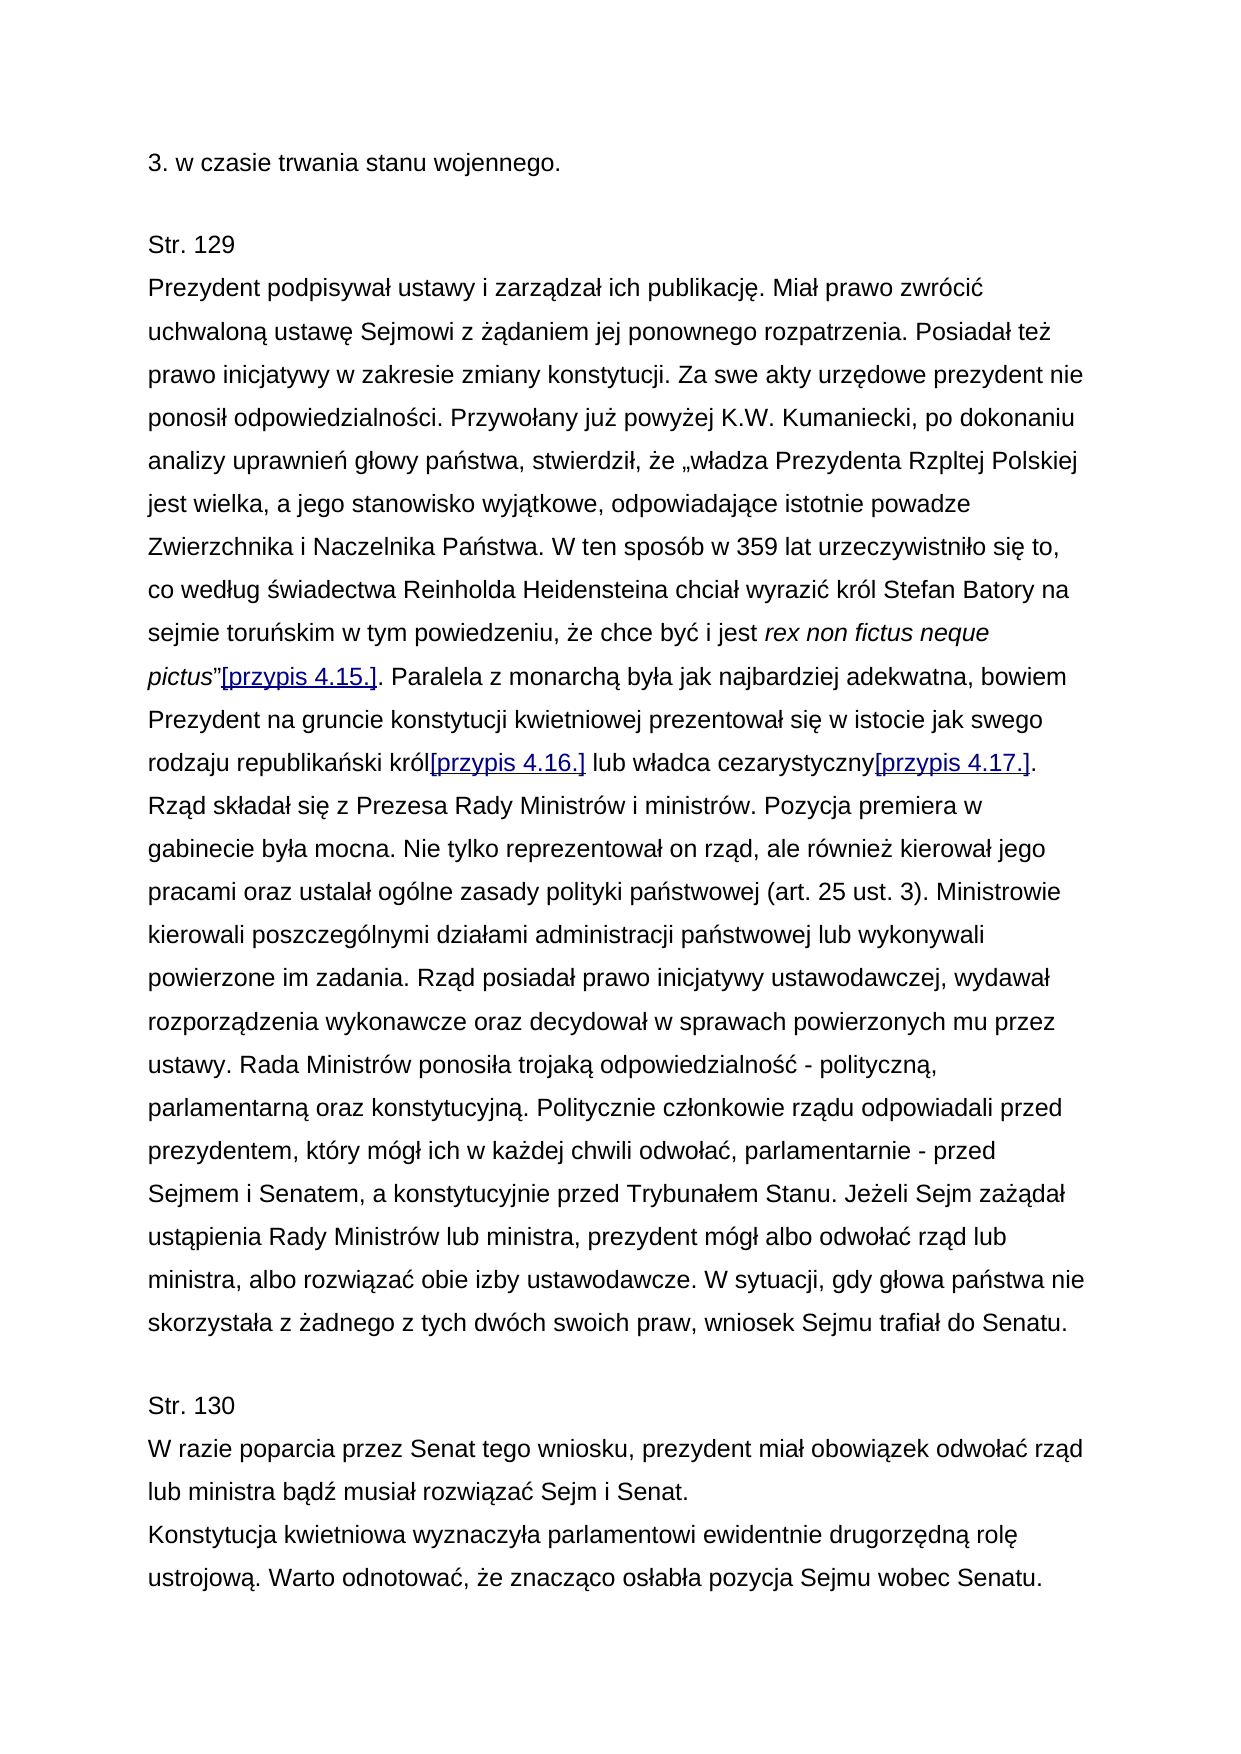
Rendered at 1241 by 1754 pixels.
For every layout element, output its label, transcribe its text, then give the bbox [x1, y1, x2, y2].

text Str. 129 [148, 230, 1093, 259]
text Rząd składał się z Prezesa Rady Ministrów i ministrów. Pozycja premiera w gabinecie była mocna. Nie tylko reprezentował on rząd, ale również kierował jego pracami oraz ustalał ogólne zasady polityki państwowej (art. 25 ust. 3). Ministrowie kierowali poszczególnymi działami administracji państwowej lub wykonywali powierzone im zadania. Rząd posiadał prawo inicjatywy ustawodawczej, wydawał rozporządzenia wykonawcze oraz decydował w sprawach powierzonych mu przez ustawy. Rada Ministrów ponosiła trojaką odpowiedzialność - polityczną, parlamentarną oraz konstytucyjną. Politycznie członkowie rządu odpowiadali przed prezydentem, który mógł ich w każdej chwili odwołać, parlamentarnie - przed Sejmem i Senatem, a konstytucyjnie przed Trybunałem Stanu. Jeżeli Sejm zażądał ustąpienia Rady Ministrów lub ministra, prezydent mógł albo odwołać rząd lub ministra, albo rozwiązać obie izby ustawodawcze. W sytuacji, gdy głowa państwa nie skorzystała z żadnego z tych dwóch swoich praw, wniosek Sejmu trafiał do Senatu. [148, 791, 1093, 1337]
text Konstytucja kwietniowa wyznaczyła parlamentowi ewidentnie drugorzędną rolę ustrojową. Warto odnotować, że znacząco osłabła pozycja Sejmu wobec Senatu. [148, 1520, 1093, 1592]
text W razie poparcia przez Senat tego wniosku, prezydent miał obowiązek odwołać rząd lub ministra bądź musiał rozwiązać Sejm i Senat. [148, 1434, 1093, 1506]
text Prezydent podpisywał ustawy i zarządzał ich publikację. Miał prawo zwrócić uchwaloną ustawę Sejmowi z żądaniem jej ponownego rozpatrzenia. Posiadał też prawo inicjatywy w zakresie zmiany konstytucji. Za swe akty urzędowe prezydent nie ponosił odpowiedzialności. Przywołany już powyżej K.W. Kumaniecki, po dokonaniu analizy uprawnień głowy państwa, stwierdził, że „władza Prezydenta Rzpltej Polskiej jest wielka, a jego stanowisko wyjątkowe, odpowiadające istotnie powadze Zwierzchnika i Naczelnika Państwa. W ten sposób w 359 lat urzeczywistniło się to, co według świadectwa Reinholda Heidensteina chciał wyrazić król Stefan Batory na sejmie toruńskim w tym powiedzeniu, że chce być i jest rex non fictus neque pictus”[przypis 4.15.]. Paralela z monarchą była jak najbardziej adekwatna, bowiem Prezydent na gruncie konstytucji kwietniowej prezentował się w istocie jak swego rodzaju republikański król[przypis 4.16.] lub władca cezarystyczny[przypis 4.17.]. [148, 273, 1093, 776]
text Str. 130 [148, 1391, 1093, 1420]
text 3. w czasie trwania stanu wojennego. [148, 148, 1093, 176]
